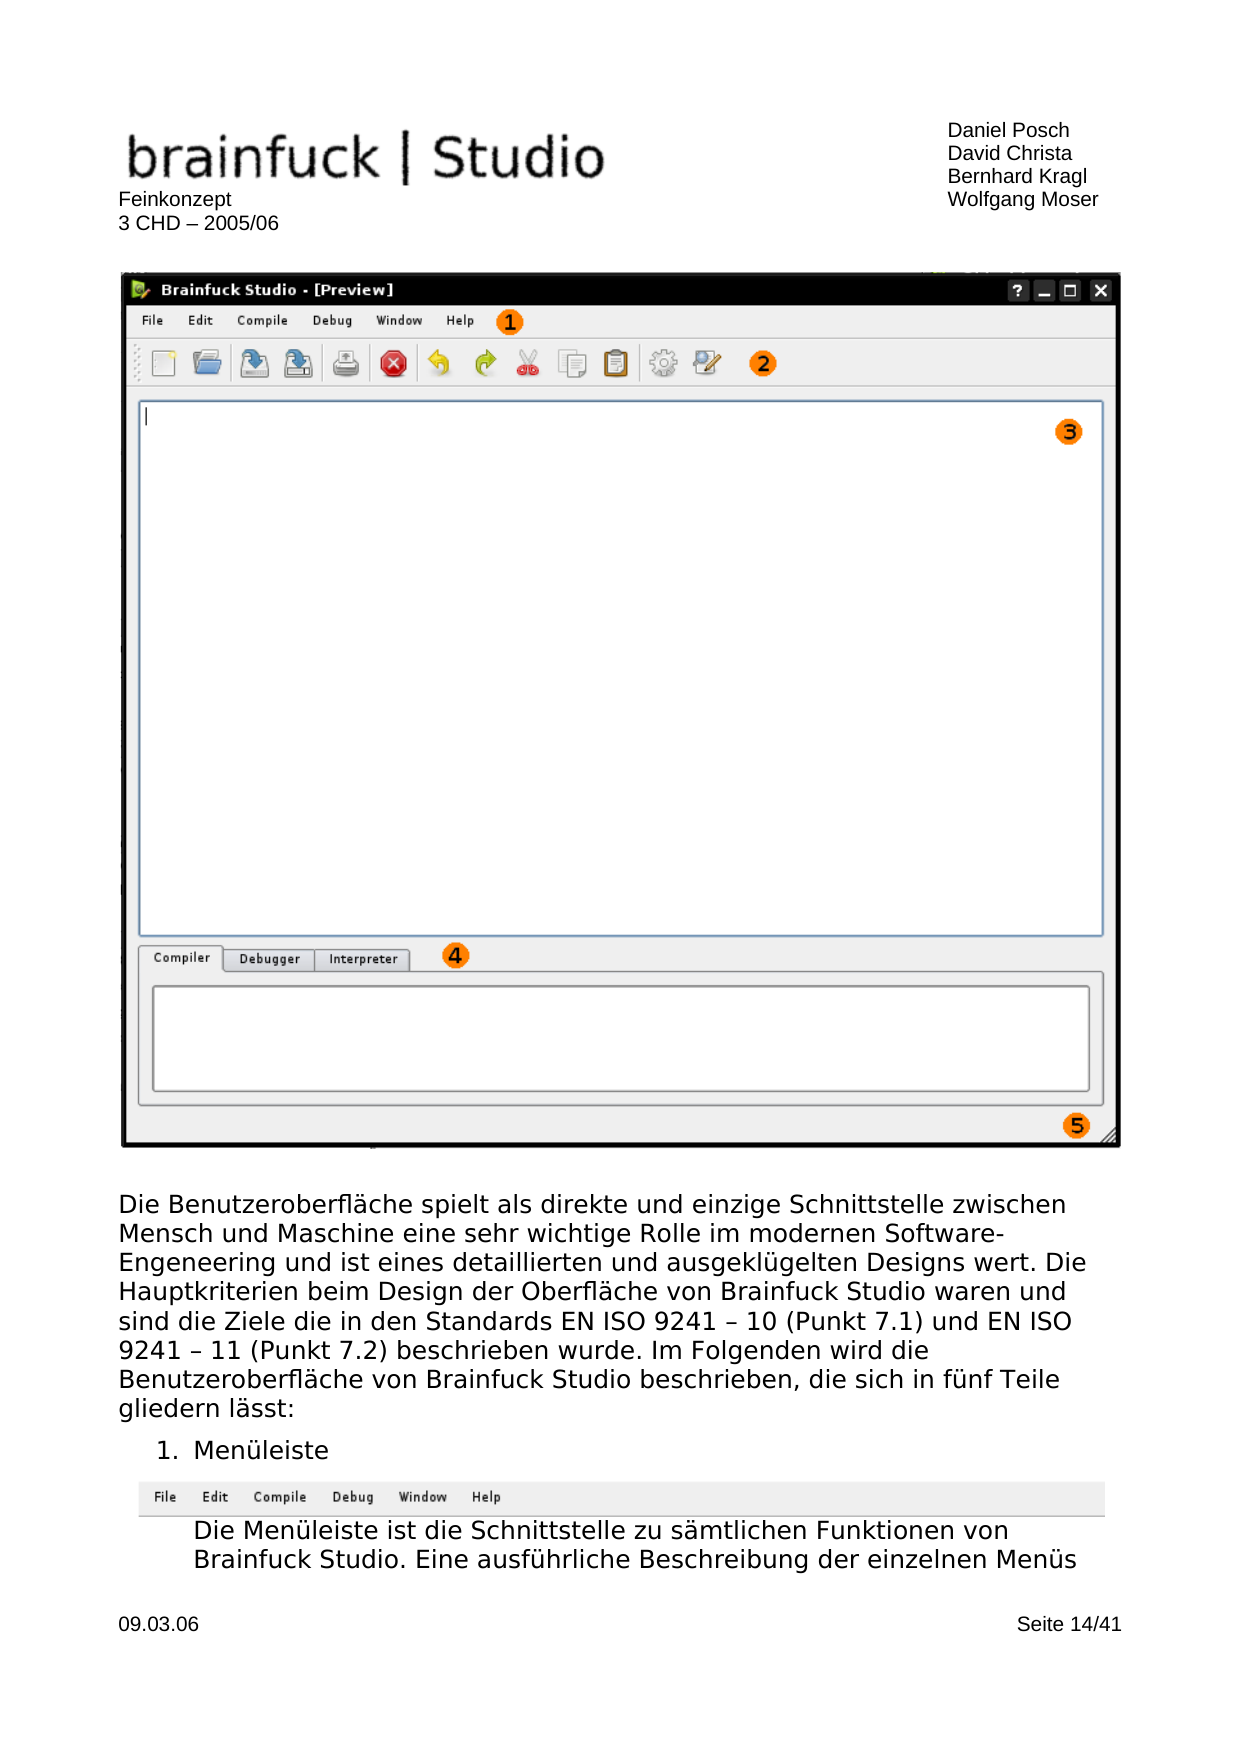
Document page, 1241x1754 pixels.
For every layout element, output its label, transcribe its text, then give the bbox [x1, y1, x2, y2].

picture [120, 272, 1121, 1149]
picture [118, 118, 609, 187]
list Menüleiste Die Menüleiste ist die Schnittstelle zu sämtlichen Funktionen von Brainfuck Studio. Eine ausführliche Beschreibung der einzelnen Menüs [156, 1436, 1122, 1575]
picture [138, 1481, 1105, 1517]
text Die Benutzeroberfläche spielt als direkte und einzige Schnittstelle zwischen Mensch und Maschine eine sehr wichtige Rolle im modernen Software-Engeneering und ist eines detaillierten und ausgeklügelten Designs wert. Die Hauptkriterien beim Design der Oberfläche von Brainfuck Studio waren und sind die Ziele die in den Standards EN ISO 9241 – 10 (Punkt 7.1) und EN ISO 9241 – 11 (Punkt 7.2) beschrieben wurde. Im Folgenden wird die Benutzeroberfläche von Brainfuck Studio beschrieben, die sich in fünf Teile gliedern lässt: [118, 1190, 1122, 1423]
